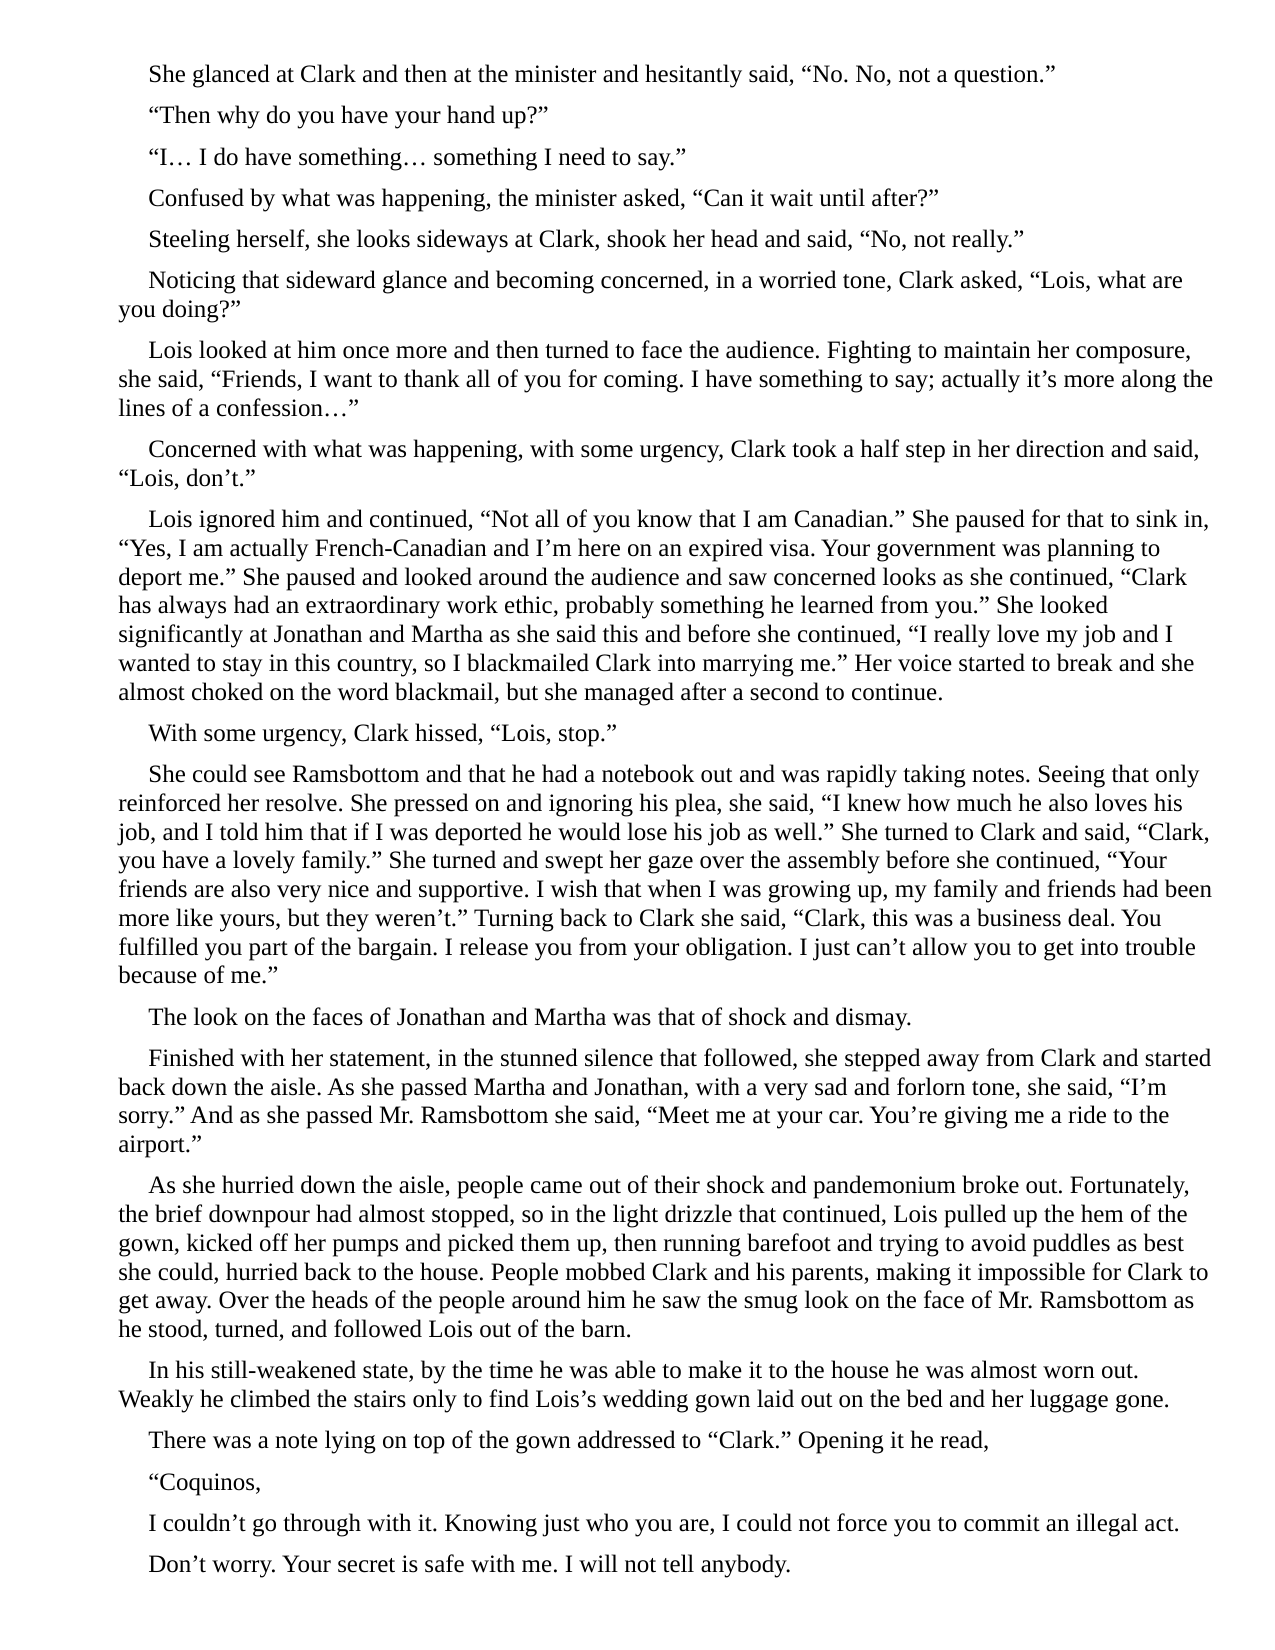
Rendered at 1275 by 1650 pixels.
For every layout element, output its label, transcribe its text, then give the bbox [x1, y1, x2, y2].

text In his still-weakened state, by the time he was able to make it to the house he was almost worn out. Weakly he climbed the stairs only to find Lois’s wedding gown laid out on the bed and her luggage gone. [118, 1355, 1216, 1413]
text Lois ignored him and continued, “Not all of you know that I am Canadian.” She paused for that to sink in, “Yes, I am actually French-Canadian and I’m here on an expired visa. Your government was planning to deport me.” She paused and looked around the audience and saw concerned looks as she continued, “Clark has always had an extraordinary work ethic, probably something he learned from you.” She looked significantly at Jonathan and Martha as she said this and before she continued, “I really love my job and I wanted to stay in this country, so I blackmailed Clark into marrying me.” Her voice started to break and she almost choked on the word blackmail, but she managed after a second to continue. [118, 504, 1216, 705]
text Steeling herself, she looks sideways at Clark, shook her head and said, “No, not really.” [118, 224, 1216, 253]
text “Then why do you have your hand up?” [118, 100, 1216, 129]
text With some urgency, Clark hissed, “Lois, stop.” [118, 718, 1216, 747]
text Don’t worry. Your secret is safe with me. I will not tell anybody. [118, 1549, 1216, 1578]
text Concerned with what was happening, with some urgency, Clark took a half step in her direction and said, “Lois, don’t.” [118, 434, 1216, 492]
text I couldn’t go through with it. Knowing just who you are, I could not force you to commit an illegal act. [118, 1508, 1216, 1537]
text “Coquinos, [118, 1467, 1216, 1495]
text Noticing that sideward glance and becoming concerned, in a worried tone, Clark asked, “Lois, what are you doing?” [118, 265, 1216, 323]
text “I… I do have something… something I need to say.” [118, 142, 1216, 170]
text Confused by what was happening, the minister asked, “Can it wait until after?” [118, 183, 1216, 212]
text As she hurried down the aisle, people came out of their shock and pandemonium broke out. Fortunately, the brief downpour had almost stopped, so in the light drizzle that continued, Lois pulled up the hem of the gown, kicked off her pumps and picked them up, then running barefoot and trying to avoid puddles as best she could, hurried back to the house. People mobbed Clark and his parents, making it impossible for Clark to get away. Over the heads of the people around him he saw the smug look on the face of Mr. Ramsbottom as he stood, turned, and followed Lois out of the barn. [118, 1170, 1216, 1343]
text She glanced at Clark and then at the minister and hesitantly said, “No. No, not a question.” [118, 59, 1216, 88]
text Lois looked at him once more and then turned to face the audience. Fighting to maintain her composure, she said, “Friends, I want to thank all of you for coming. I have something to say; actually it’s more along the lines of a confession…” [118, 335, 1216, 422]
text The look on the faces of Jonathan and Martha was that of shock and dismay. [118, 1002, 1216, 1030]
text There was a note lying on top of the gown addressed to “Clark.” Opening it he read, [118, 1425, 1216, 1454]
text She could see Ramsbottom and that he had a notebook out and was rapidly taking notes. Seeing that only reinforced her resolve. She pressed on and ignoring his plea, she said, “I knew how much he also loves his job, and I told him that if I was deported he would lose his job as well.” She turned to Clark and said, “Clark, you have a lovely family.” She turned and swept her gaze over the assembly before she continued, “Your friends are also very nice and supportive. I wish that when I was growing up, my family and friends had been more like yours, but they weren’t.” Turning back to Clark she said, “Clark, this was a business deal. You fulfilled you part of the bargain. I release you from your obligation. I just can’t allow you to get into trouble because of me.” [118, 759, 1216, 989]
text Finished with her statement, in the stunned silence that followed, she stepped away from Clark and started back down the aisle. As she passed Martha and Jonathan, with a very sad and forlorn tone, she said, “I’m sorry.” And as she passed Mr. Ramsbottom she said, “Meet me at your car. You’re giving me a ride to the airport.” [118, 1043, 1216, 1158]
